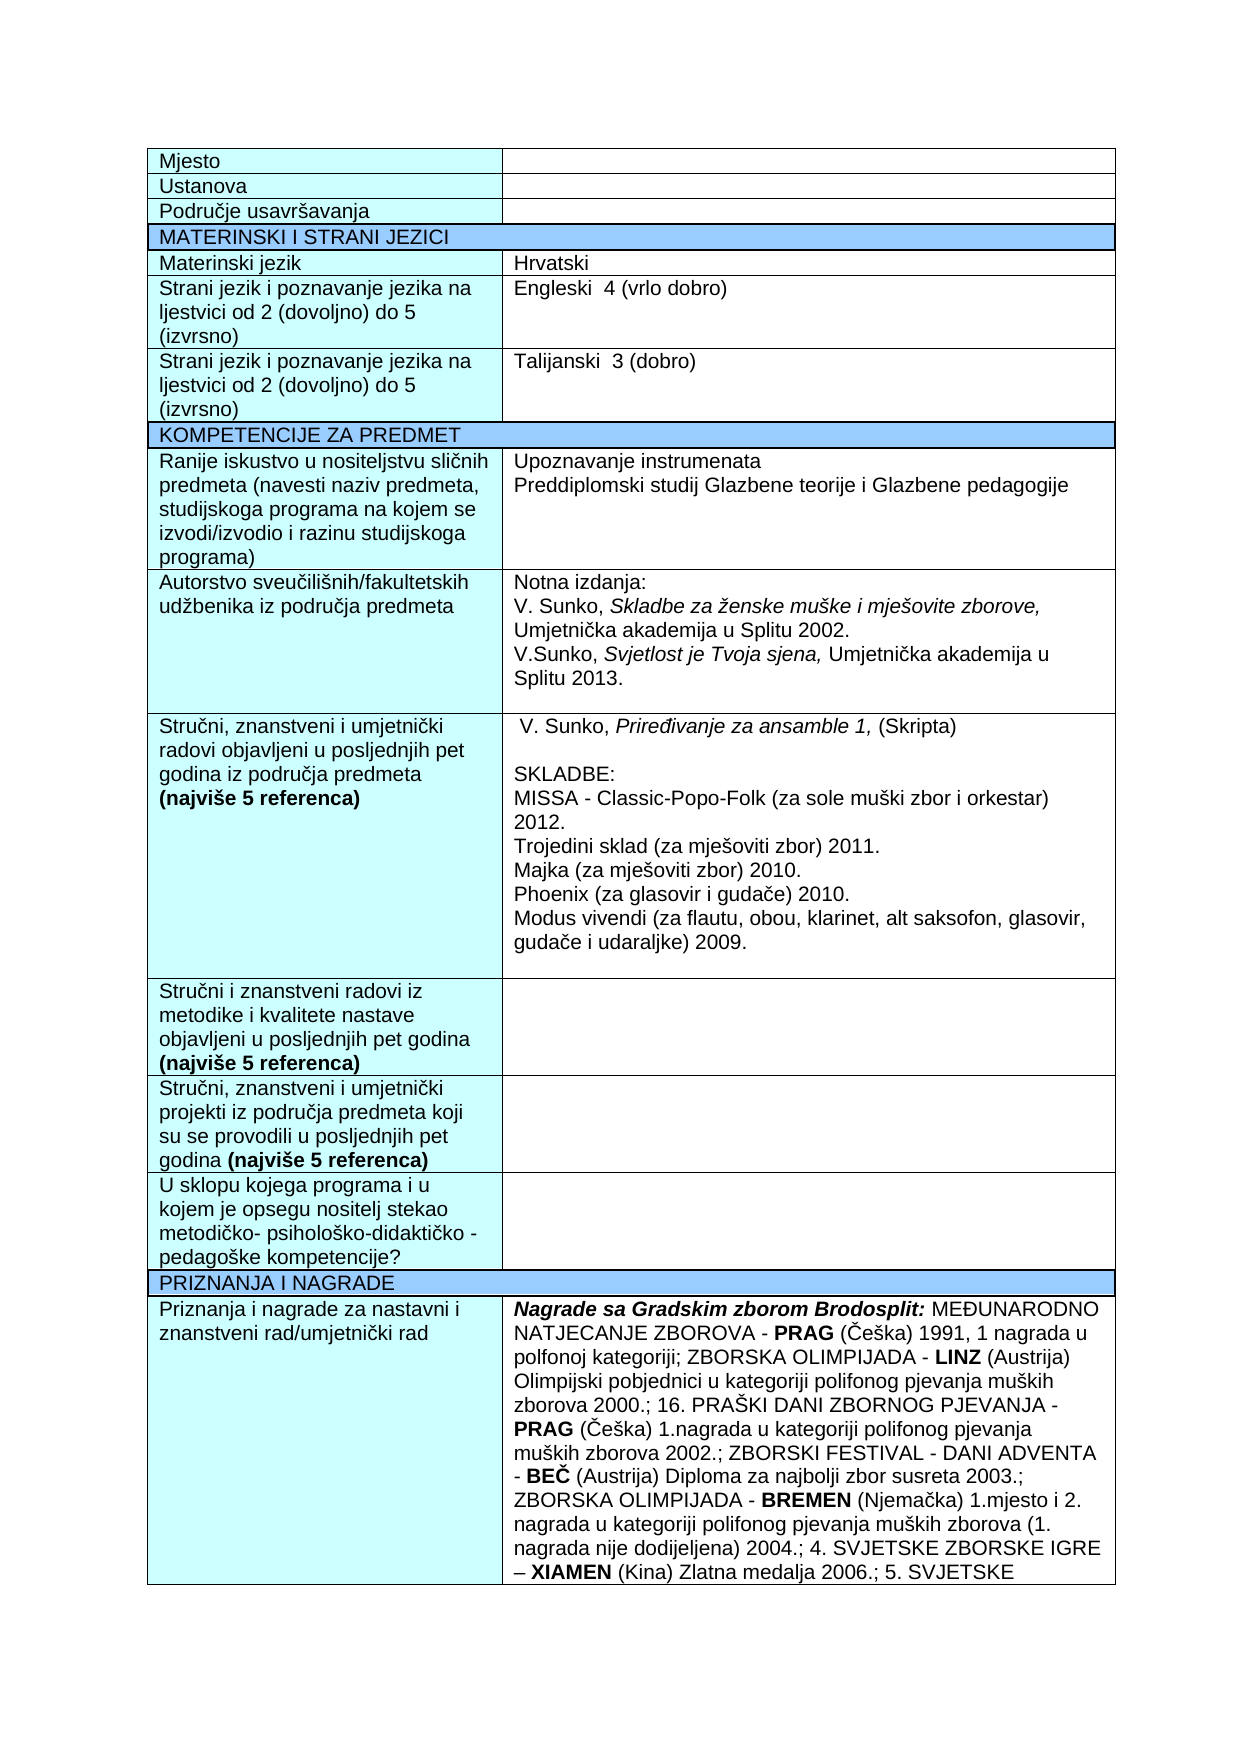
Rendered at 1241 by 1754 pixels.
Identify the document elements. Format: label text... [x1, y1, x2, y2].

table_cell Talijanski 3 (dobro) [503, 349, 1115, 421]
table_cell Upoznavanje instrumenata Preddiplomski studij Glazbene teorije i Glazbene pedagogije [503, 449, 1115, 568]
table_cell Stručni, znanstveni i umjetnički radovi objavljeni u posljednjih pet godina iz područja predmeta (najviše 5 referenca) [148, 714, 502, 978]
table_cell V. Sunko, Priređivanje za ansamble 1, (Skripta) SKLADBE: MISSA - Classic-Popo-Folk (za sole muški zbor i orkestar) 2012. Trojedini sklad (za mješoviti zbor) 2011. Majka (za mješoviti zbor) 2010. Phoenix (za glasovir i gudače) 2010. Modus vivendi (za flautu, obou, klarinet, alt saksofon, glasovir, gudače i udaraljke) 2009. [503, 714, 1115, 978]
table_cell Mjesto [148, 149, 502, 173]
table_cell Notna izdanja: V. Sunko, Skladbe za ženske muške i mješovite zborove, Umjetnička akademija u Splitu 2002. V.Sunko, Svjetlost je Tvoja sjena, Umjetnička akademija u Splitu 2013. [503, 570, 1115, 713]
table_cell Stručni, znanstveni i umjetnički projekti iz područja predmeta koji su se provodili u posljednjih pet godina (najviše 5 referenca) [148, 1076, 502, 1172]
table_cell Hrvatski [503, 251, 1115, 275]
table_cell Engleski 4 (vrlo dobro) [503, 276, 1115, 348]
table_cell Ranije iskustvo u nositeljstvu sličnih predmeta (navesti naziv predmeta, studijskoga programa na kojem se izvodi/izvodio i razinu studijskoga programa) [148, 449, 502, 568]
table_cell [503, 1173, 1115, 1268]
table_cell [503, 979, 1115, 1075]
table_cell Strani jezik i poznavanje jezika na ljestvici od 2 (dovoljno) do 5 (izvrsno) [148, 349, 502, 421]
table_cell PRIZNANJA I NAGRADE [149, 1271, 1114, 1294]
table_cell [503, 199, 1115, 223]
table_cell MATERINSKI I STRANI JEZICI [149, 225, 1114, 249]
table_cell U sklopu kojega programa i u kojem je opsegu nositelj stekao metodičko- psihološko-didaktičko -pedagoške kompetencije? [148, 1173, 502, 1268]
table_cell Materinski jezik [148, 251, 502, 275]
table_cell KOMPETENCIJE ZA PREDMET [149, 423, 1114, 447]
table_cell Stručni i znanstveni radovi iz metodike i kvalitete nastave objavljeni u posljednjih pet godina (najviše 5 referenca) [148, 979, 502, 1075]
table_cell [503, 1076, 1115, 1172]
table_cell Ustanova [148, 174, 502, 198]
table_cell Nagrade sa Gradskim zborom Brodosplit: MEĐUNARODNO NATJECANJE ZBOROVA - PRAG (Češka) 1991, 1 nagrada u polfonoj kategoriji; ZBORSKA OLIMPIJADA - LINZ (Austrija) Olimpijski pobjednici u kategoriji polifonog pjevanja muških zborova 2000.; 16. PRAŠKI DANI ZBORNOG PJEVANJA - PRAG (Češka) 1.nagrada u kategoriji polifonog pjevanja muških zborova 2002.; ZBORSKI FESTIVAL - DANI ADVENTA - BEČ (Austrija) Diploma za najbolji zbor susreta 2003.; ZBORSKA OLIMPIJADA - BREMEN (Njemačka) 1.mjesto i 2. nagrada u kategoriji polifonog pjevanja muških zborova (1. nagrada nije dodijeljena) 2004.; 4. SVJETSKE ZBORSKE IGRE – XIAMEN (Kina) Zlatna medalja 2006.; 5. SVJETSKE [503, 1297, 1115, 1584]
table_cell Priznanja i nagrade za nastavni i znanstveni rad/umjetnički rad [148, 1297, 502, 1584]
table_cell Autorstvo sveučilišnih/fakultetskih udžbenika iz područja predmeta [148, 570, 502, 713]
table_cell Područje usavršavanja [148, 199, 502, 223]
table_cell Strani jezik i poznavanje jezika na ljestvici od 2 (dovoljno) do 5 (izvrsno) [148, 276, 502, 348]
table_cell [503, 174, 1115, 198]
table_cell [503, 149, 1115, 173]
